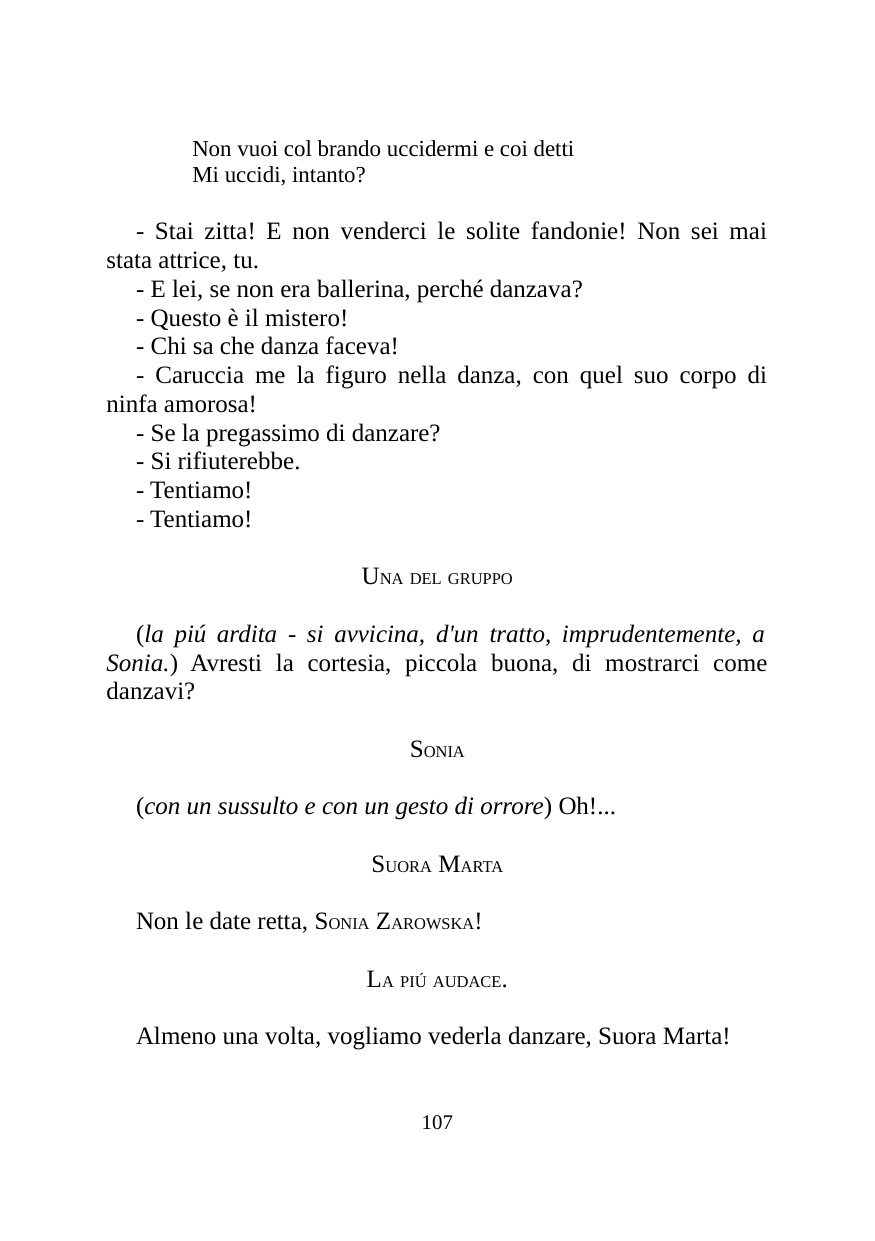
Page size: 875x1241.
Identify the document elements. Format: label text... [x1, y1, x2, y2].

text - E lei, se non era ballerina, perché danzava? [106, 274, 768, 303]
text Sonia [106, 734, 768, 763]
text - Chi sa che danza faceva! [106, 331, 768, 360]
text Non vuoi col brando uccidermi e coi detti [162, 135, 768, 161]
text - Se la pregassimo di danzare? [106, 418, 768, 446]
text - Si rifiuterebbe. [106, 446, 768, 475]
text - Tentiamo! [106, 475, 768, 504]
text Suora Marta [106, 849, 768, 878]
text - Questo è il mistero! [106, 303, 768, 331]
text (con un sussulto e con un gesto di orrore) Oh!... [106, 791, 768, 820]
text La piú audace. [106, 964, 768, 993]
text - Caruccia me la figuro nella danza, con quel suo corpo di ninfa amorosa! [106, 360, 768, 418]
text - Stai zitta! E non venderci le solite fandonie! Non sei mai stata attrice, tu. [106, 216, 768, 274]
text Almeno una volta, vogliamo vederla danzare, Suora Marta! [106, 1021, 768, 1050]
text Non le date retta, Sonia Zarowska! [106, 906, 768, 935]
text Mi uccidi, intanto? [162, 161, 768, 188]
text Una del gruppo [106, 561, 768, 590]
text - Tentiamo! [106, 504, 768, 533]
text (la piú ardita - si avvicina, d'un tratto, imprudentemente, a Sonia.) Avresti la cortesia, piccola buona, di mostrarci come danzavi? [106, 619, 768, 705]
